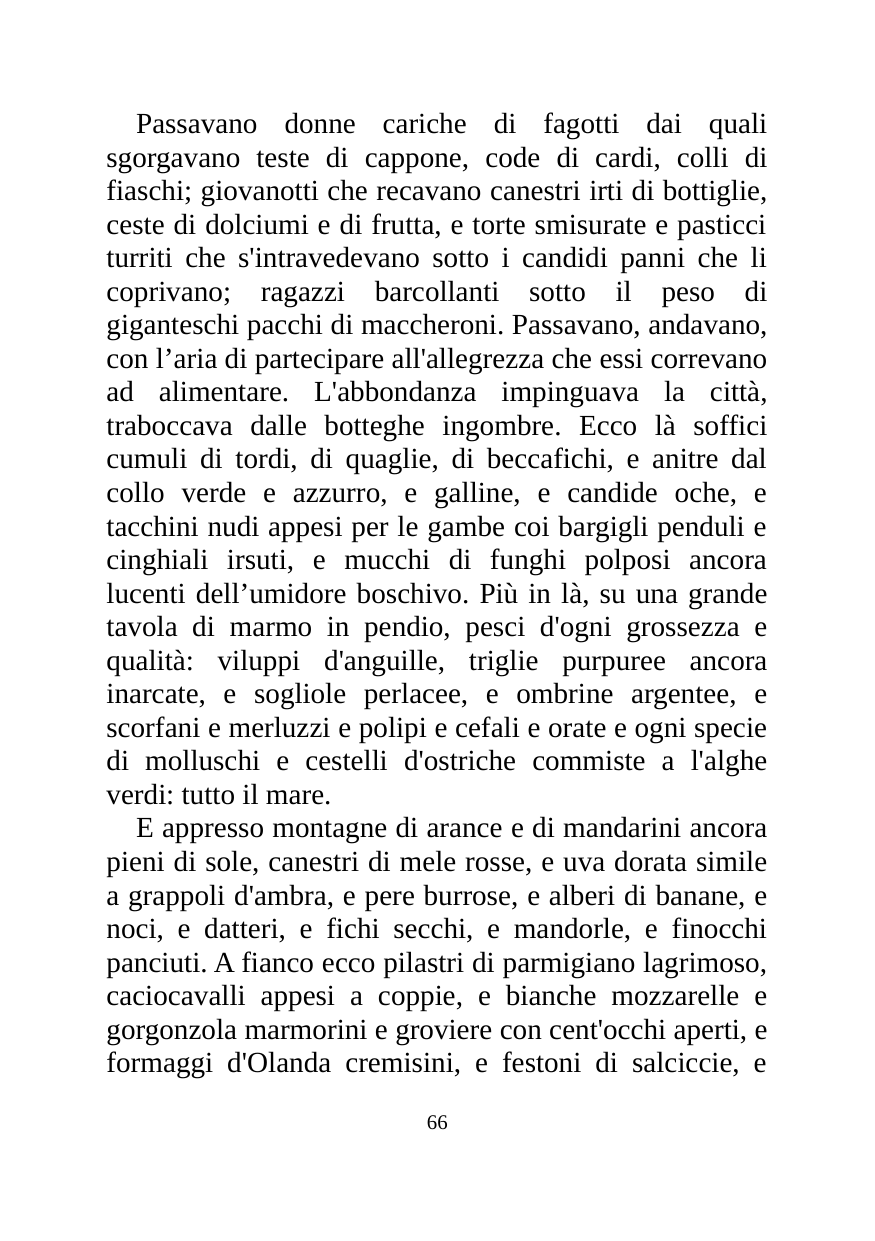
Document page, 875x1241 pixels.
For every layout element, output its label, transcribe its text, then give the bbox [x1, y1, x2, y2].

text E appresso montagne di arance e di mandarini ancora pieni di sole, canestri di mele rosse, e uva dorata simile a grappoli d'ambra, e pere burrose, e alberi di banane, e noci, e datteri, e fichi secchi, e mandorle, e finocchi panciuti. A fianco ecco pilastri di parmigiano lagrimoso, caciocavalli appesi a coppie, e bianche mozzarelle e gorgonzola marmorini e groviere con cent'occhi aperti, e formaggi d'Olanda cremisini, e festoni di salciccie, e [106, 811, 768, 1079]
text Passavano donne cariche di fagotti dai quali sgorgavano teste di cappone, code di cardi, colli di fiaschi; giovanotti che recavano canestri irti di bottiglie, ceste di dolciumi e di frutta, e torte smisurate e pasticci turriti che s'intravedevano sotto i candidi panni che li coprivano; ragazzi barcollanti sotto il peso di giganteschi pacchi di maccheroni. Passavano, andavano, con l’aria di partecipare all'allegrezza che essi correvano ad alimentare. L'abbondanza impinguava la città, traboccava dalle botteghe ingombre. Ecco là soffici cumuli di tordi, di quaglie, di beccafichi, e anitre dal collo verde e azzurro, e galline, e candide oche, e tacchini nudi appesi per le gambe coi bargigli penduli e cinghiali irsuti, e mucchi di funghi polposi ancora lucenti dell’umidore boschivo. Più in là, su una grande tavola di marmo in pendio, pesci d'ogni grossezza e qualità: viluppi d'anguille, triglie purpuree ancora inarcate, e sogliole perlacee, e ombrine argentee, e scorfani e merluzzi e polipi e cefali e orate e ogni specie di molluschi e cestelli d'ostriche commiste a l'alghe verdi: tutto il mare. [106, 106, 768, 811]
